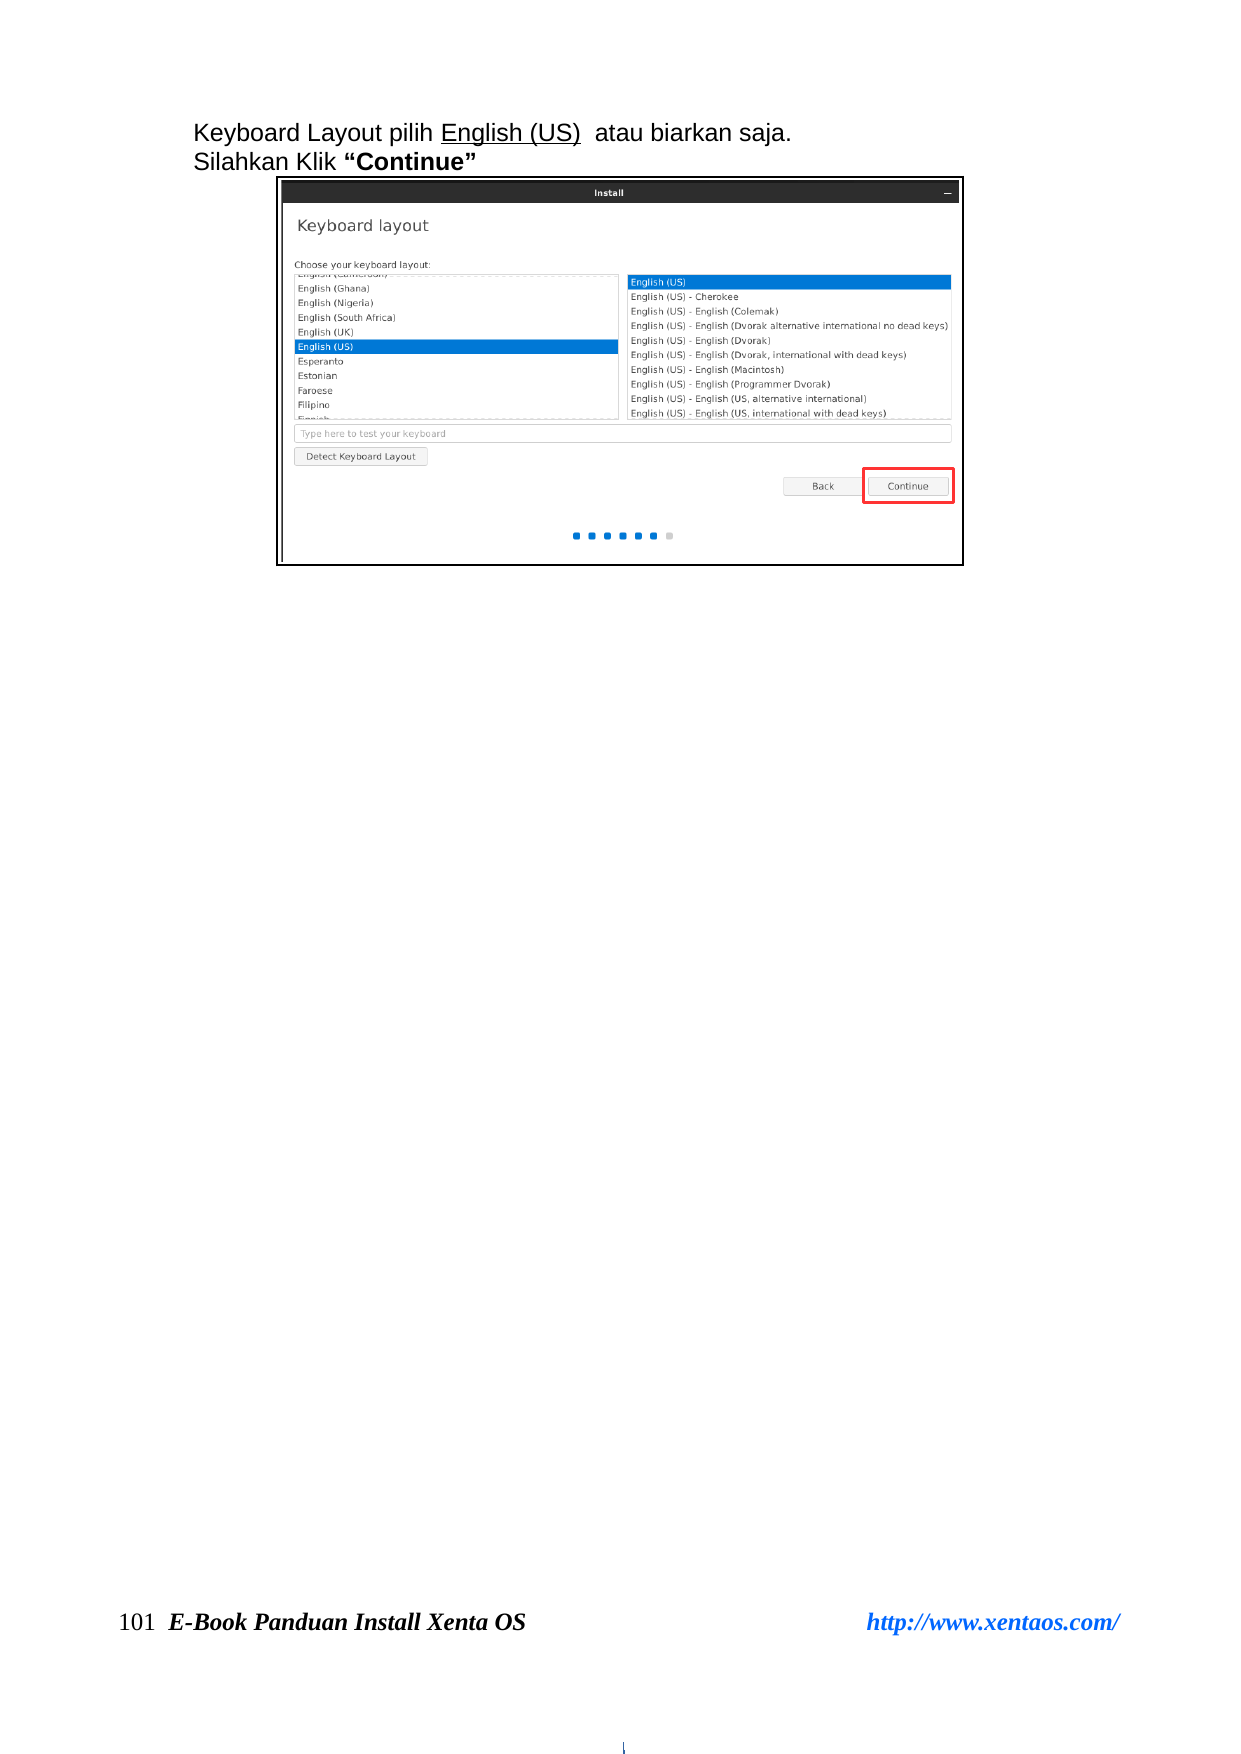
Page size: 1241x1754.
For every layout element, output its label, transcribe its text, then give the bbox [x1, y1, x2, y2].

list Keyboard Layout pilih English (US) atau biarkan saja. [156, 118, 1122, 147]
list Silahkan Klik “Continue” [156, 147, 1122, 176]
picture [281, 180, 959, 562]
